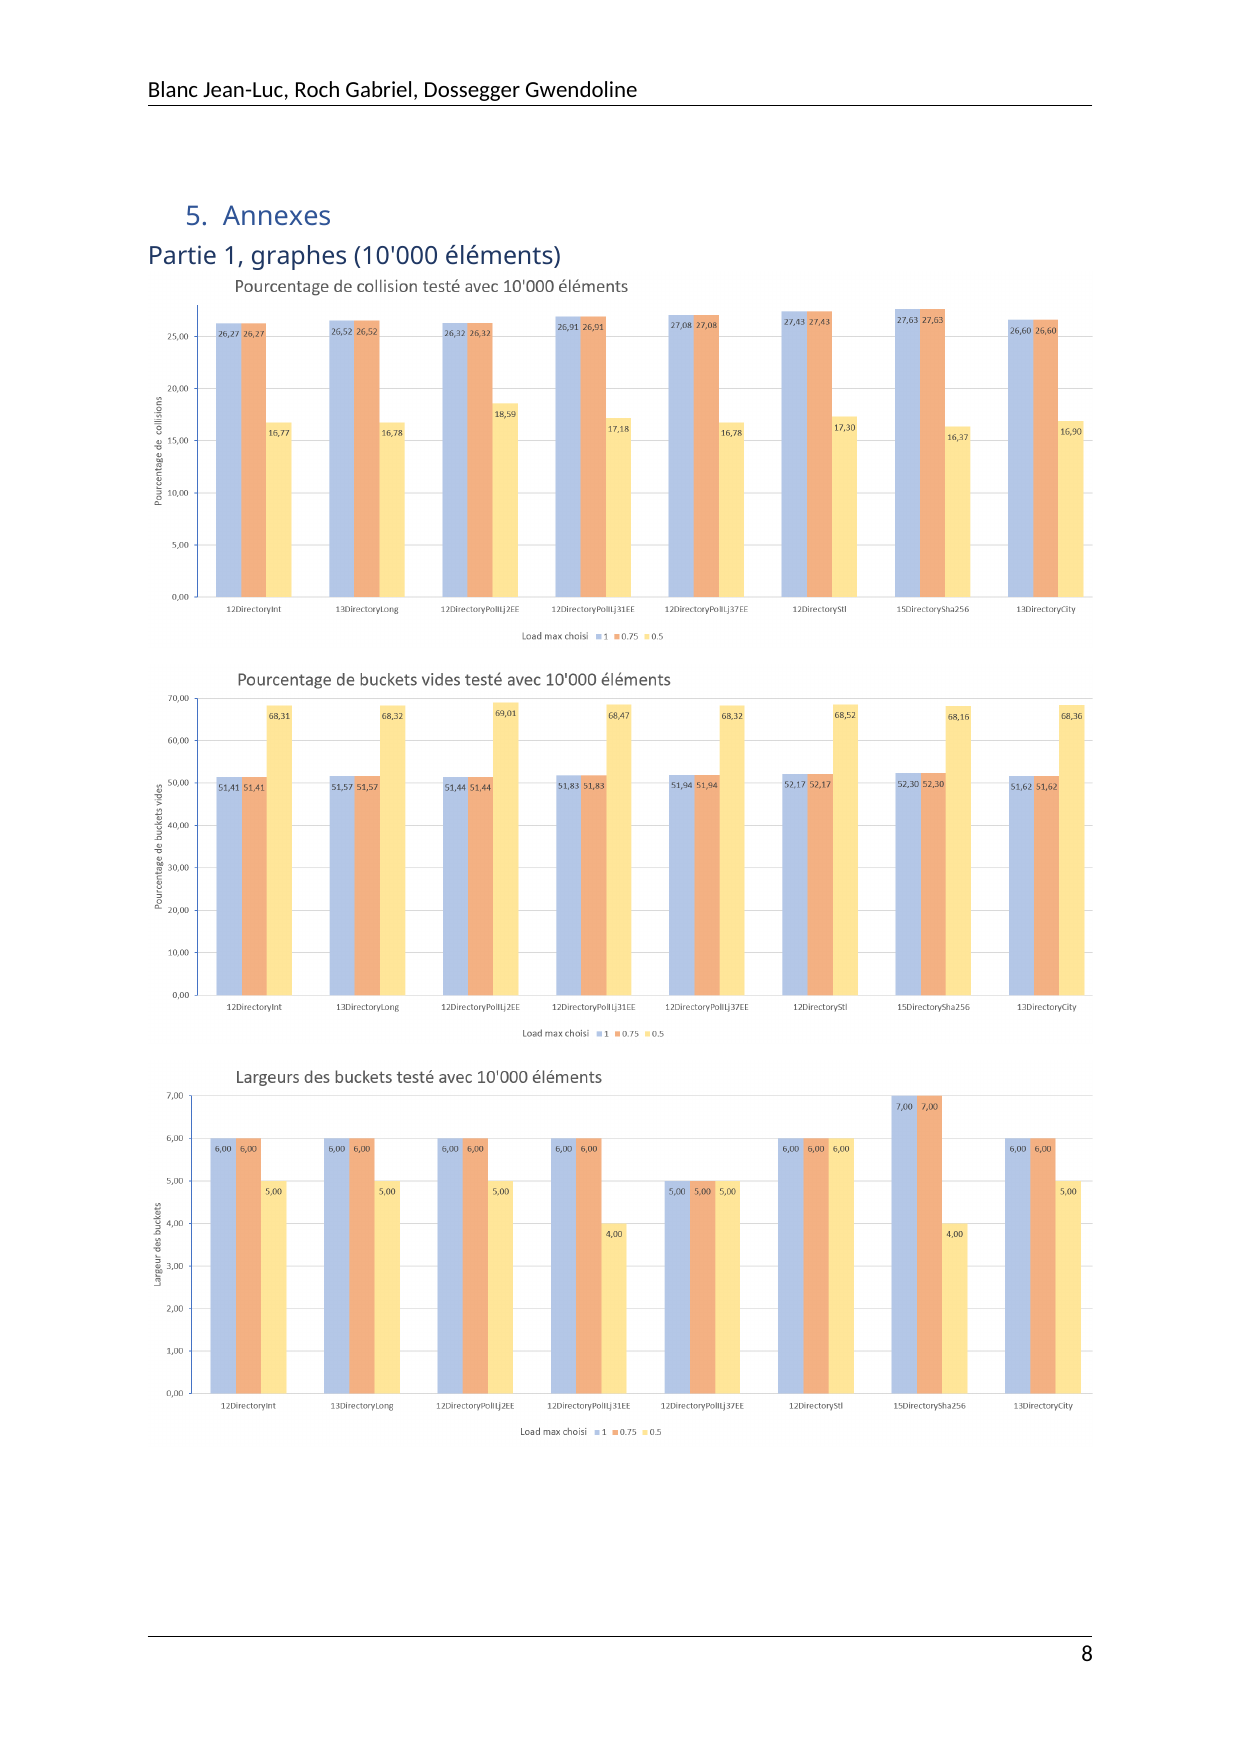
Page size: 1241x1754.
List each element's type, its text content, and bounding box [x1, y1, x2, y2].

subtitle Partie 1, graphes (10'000 éléments) [148, 238, 1092, 271]
subtitle Annexes [185, 197, 1092, 233]
